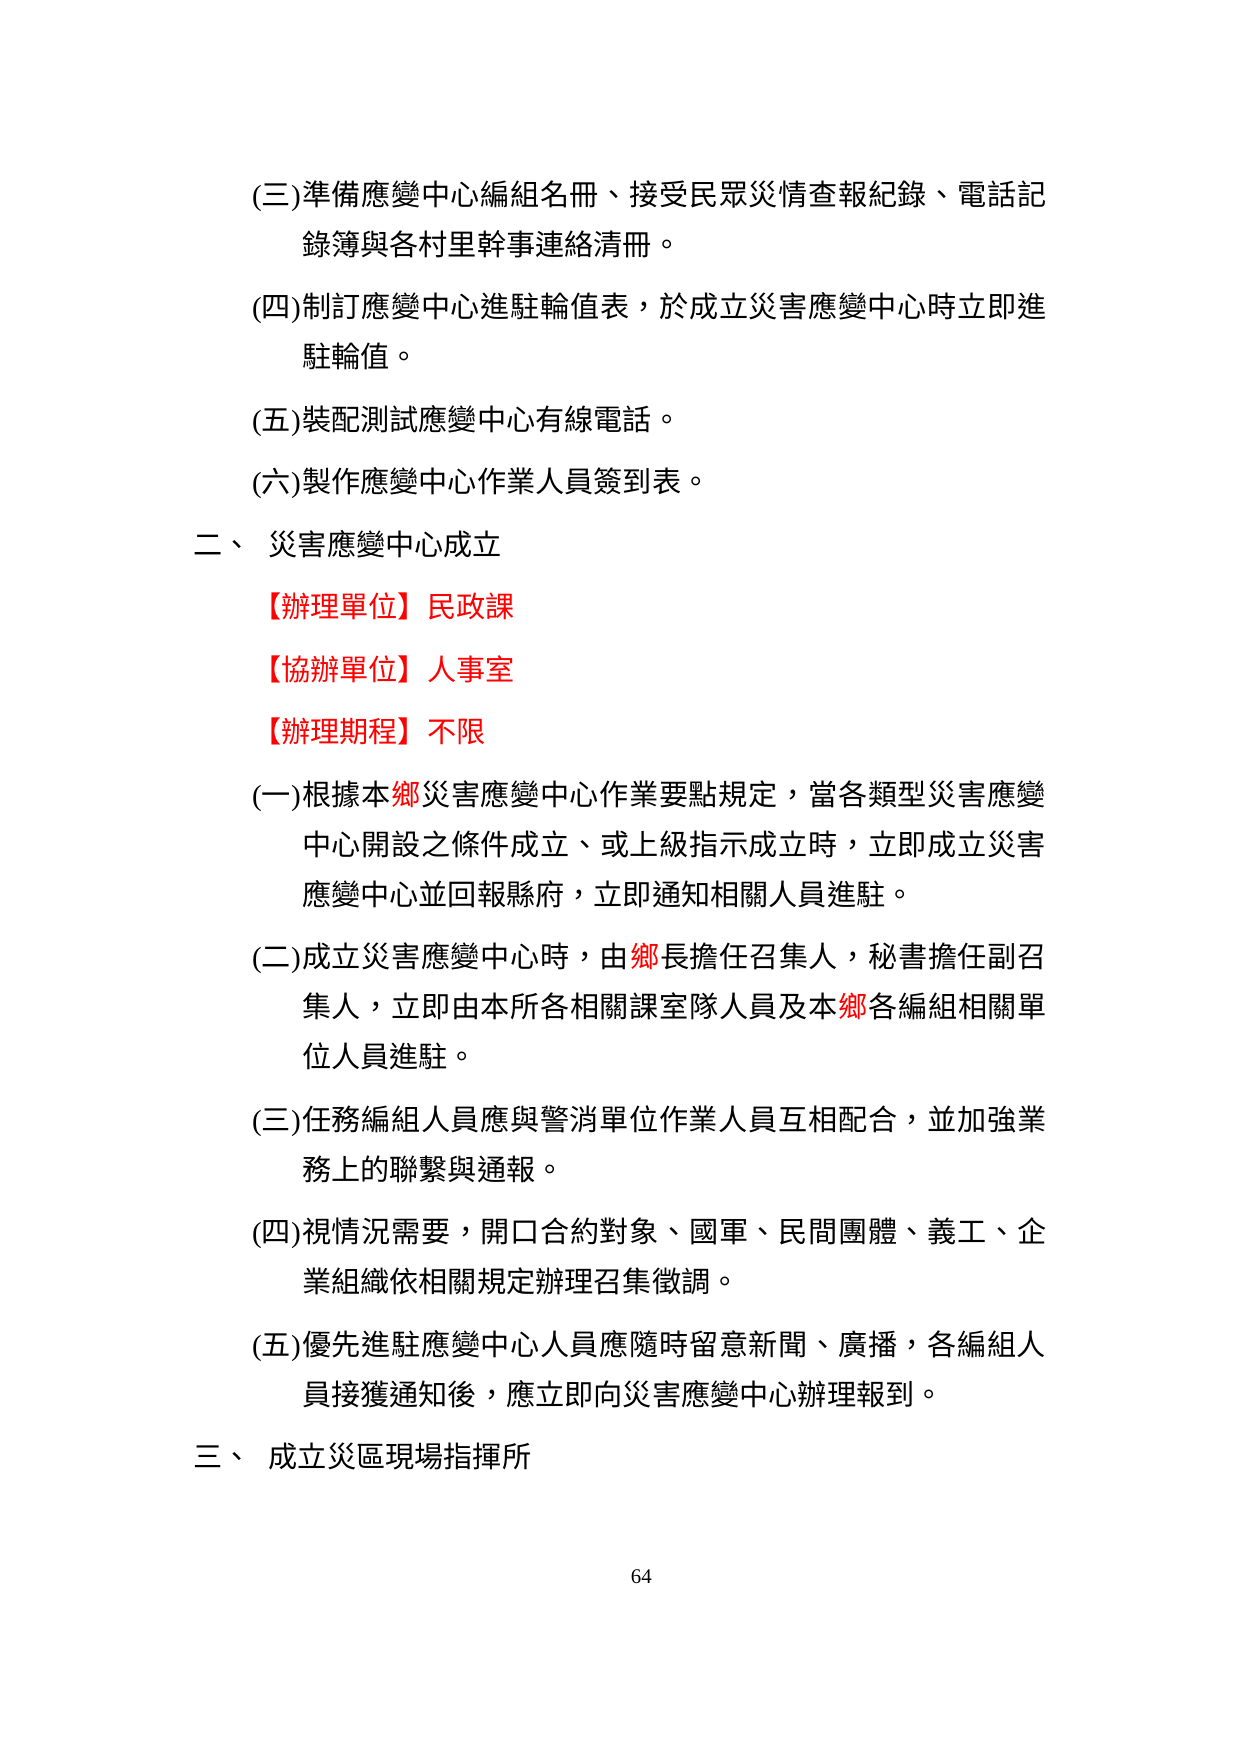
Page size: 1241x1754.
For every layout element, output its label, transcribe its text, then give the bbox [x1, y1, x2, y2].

text 【辦理單位】民政課 [193, 576, 1047, 626]
list 制訂應變中心進駐輪值表，於成立災害應變中心時立即進駐輪值。 [252, 276, 1047, 376]
list 災害應變中心成立 [193, 514, 1047, 564]
list 準備應變中心編組名冊、接受民眾災情查報紀錄、電話記錄簿與各村里幹事連絡清冊。 [252, 164, 1047, 264]
text 【協辦單位】人事室 [193, 639, 1047, 689]
list 任務編組人員應與警消單位作業人員互相配合，並加強業務上的聯繫與通報。 [252, 1089, 1047, 1189]
list 優先進駐應變中心人員應隨時留意新聞、廣播，各編組人員接獲通知後，應立即向災害應變中心辦理報到。 [252, 1314, 1047, 1414]
list 成立災區現場指揮所 [193, 1426, 1047, 1476]
list 製作應變中心作業人員簽到表。 [252, 451, 1047, 501]
list 視情況需要，開口合約對象、國軍、民間團體、義工、企業組織依相關規定辦理召集徵調。 [252, 1201, 1047, 1301]
list 根據本鄉災害應變中心作業要點規定，當各類型災害應變中心開設之條件成立、或上級指示成立時，立即成立災害應變中心並回報縣府，立即通知相關人員進駐。 [252, 764, 1047, 914]
text 【辦理期程】不限 [193, 701, 1047, 751]
list 成立災害應變中心時，由鄉長擔任召集人，秘書擔任副召集人，立即由本所各相關課室隊人員及本鄉各編組相關單位人員進駐。 [252, 926, 1047, 1076]
list 裝配測試應變中心有線電話。 [252, 389, 1047, 439]
